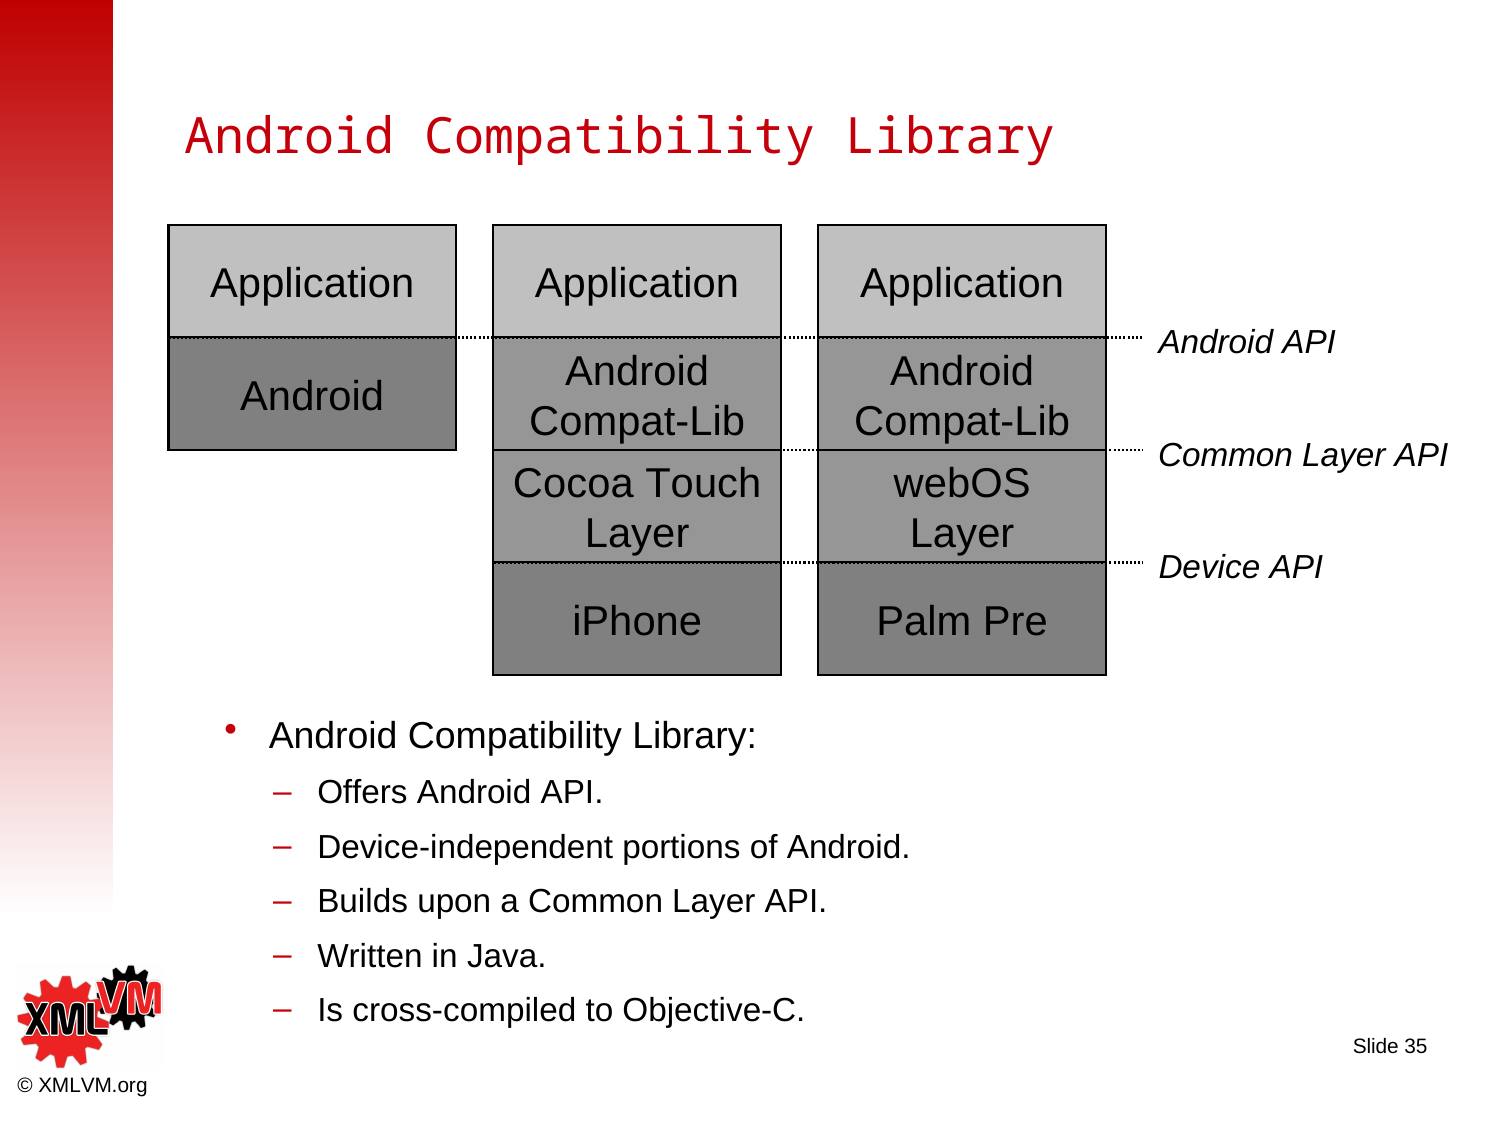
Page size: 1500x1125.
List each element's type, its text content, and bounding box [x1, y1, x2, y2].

text_box Device API [1143, 537, 1339, 593]
text_box Common Layer API [1143, 424, 1469, 481]
list Android Compatibility Library: Offers Android API. Device-independent portions of Android. Builds upon a Common Layer API. Written in Java. Is cross-compiled to Objective-C. [224, 715, 1447, 1040]
text_box webOS Layer [818, 449, 1106, 563]
text_box Application [818, 224, 1106, 337]
text_box iPhone [493, 563, 781, 675]
text_box Android Compat-Lib [493, 337, 781, 449]
title Android Compatibility Library [170, 67, 1447, 207]
text_box Android API [1143, 312, 1352, 368]
text_box Android Compat-Lib [818, 337, 1106, 449]
text_box Application [493, 224, 781, 337]
text_box Application [168, 224, 456, 337]
picture [16, 964, 164, 1069]
text_box Palm Pre [818, 563, 1106, 675]
text_box Android [168, 337, 456, 450]
text_box Cocoa Touch Layer [493, 449, 781, 563]
